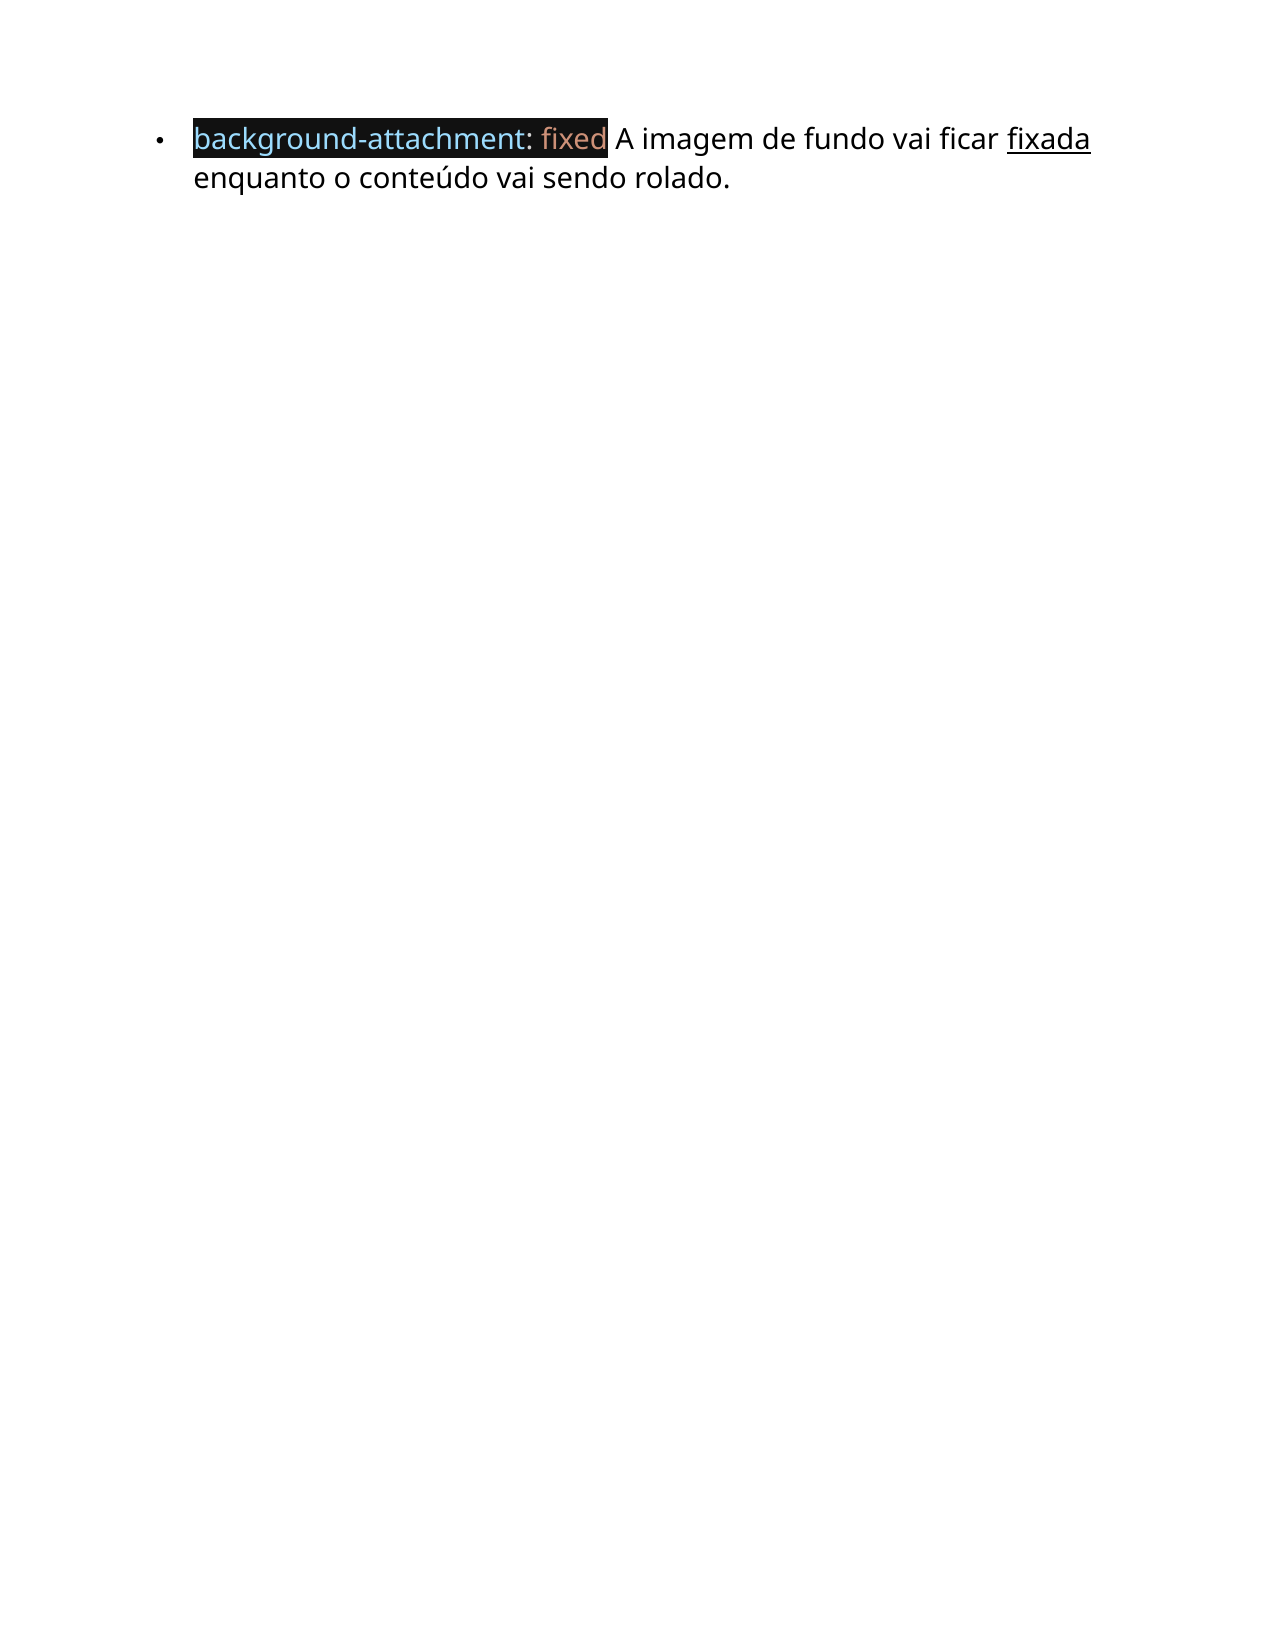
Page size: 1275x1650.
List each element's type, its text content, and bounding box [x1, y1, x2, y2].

list background-attachment: fixed A imagem de fundo vai ficar fixada enquanto o conteúdo vai sendo rolado. [156, 118, 1157, 197]
